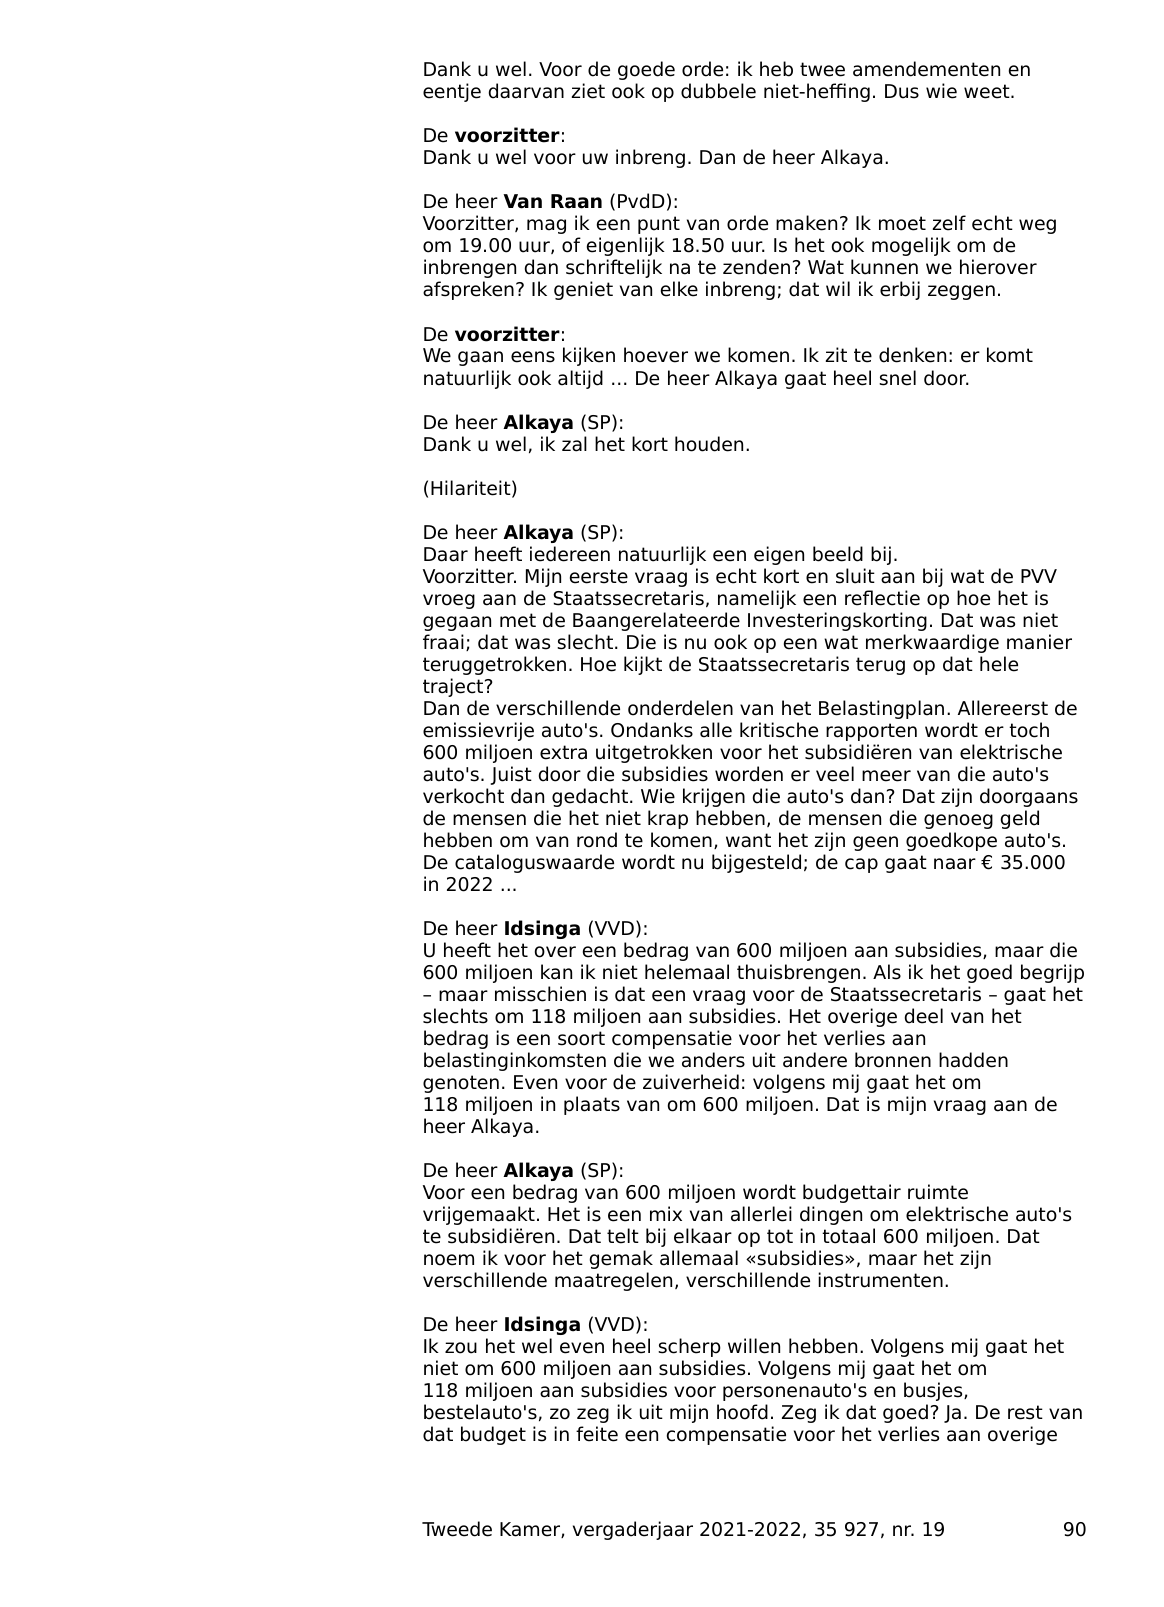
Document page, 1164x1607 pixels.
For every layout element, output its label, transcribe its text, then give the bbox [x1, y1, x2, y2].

text U heeft het over een bedrag van 600 miljoen aan subsidies, maar die 600 miljoen kan ik niet helemaal thuisbrengen. Als ik het goed begrijp – maar misschien is dat een vraag voor de Staatssecretaris – gaat het slechts om 118 miljoen aan subsidies. Het overige deel van het bedrag is een soort compensatie voor het verlies aan belastinginkomsten die we anders uit andere bronnen hadden genoten. Even voor de zuiverheid: volgens mij gaat het om 118 miljoen in plaats van om 600 miljoen. Dat is mijn vraag aan de heer Alkaya. [422, 940, 1087, 1137]
text De heer Alkaya (SP): [422, 522, 1087, 544]
text Dank u wel. Voor de goede orde: ik heb twee amendementen en eentje daarvan ziet ook op dubbele niet-heffing. Dus wie weet. [422, 59, 1087, 103]
text Voorzitter, mag ik een punt van orde maken? Ik moet zelf echt weg om 19.00 uur, of eigenlijk 18.50 uur. Is het ook mogelijk om de inbrengen dan schriftelijk na te zenden? Wat kunnen we hierover afspreken? Ik geniet van elke inbreng; dat wil ik erbij zeggen. [422, 213, 1087, 301]
text We gaan eens kijken hoever we komen. Ik zit te denken: er komt natuurlijk ook altijd ... De heer Alkaya gaat heel snel door. [422, 345, 1087, 389]
text Dan de verschillende onderdelen van het Belastingplan. Allereerst de emissievrije auto's. Ondanks alle kritische rapporten wordt er toch 600 miljoen extra uitgetrokken voor het subsidiëren van elektrische auto's. Juist door die subsidies worden er veel meer van die auto's verkocht dan gedacht. Wie krijgen die auto's dan? Dat zijn doorgaans de mensen die het niet krap hebben, de mensen die genoeg geld hebben om van rond te komen, want het zijn geen goedkope auto's. De cataloguswaarde wordt nu bijgesteld; de cap gaat naar € 35.000 in 2022 ... [422, 698, 1087, 896]
text De heer Idsinga (VVD): [422, 1314, 1087, 1336]
text Voorzitter. Mijn eerste vraag is echt kort en sluit aan bij wat de PVV vroeg aan de Staatssecretaris, namelijk een reflectie op hoe het is gegaan met de Baangerelateerde Investeringskorting. Dat was niet fraai; dat was slecht. Die is nu ook op een wat merkwaardige manier teruggetrokken. Hoe kijkt de Staatssecretaris terug op dat hele traject? [422, 566, 1087, 698]
text De heer Alkaya (SP): [422, 412, 1087, 433]
text Daar heeft iedereen natuurlijk een eigen beeld bij. [422, 544, 1087, 566]
text De voorzitter: [422, 125, 1087, 147]
text Ik zou het wel even heel scherp willen hebben. Volgens mij gaat het niet om 600 miljoen aan subsidies. Volgens mij gaat het om 118 miljoen aan subsidies voor personenauto's en busjes, bestelauto's, zo zeg ik uit mijn hoofd. Zeg ik dat goed? Ja. De rest van dat budget is in feite een compensatie voor het verlies aan overige [422, 1336, 1087, 1446]
text Dank u wel voor uw inbreng. Dan de heer Alkaya. [422, 147, 1087, 169]
text Dank u wel, ik zal het kort houden. [422, 433, 1087, 456]
text De heer Alkaya (SP): [422, 1160, 1087, 1182]
text De voorzitter: [422, 323, 1087, 345]
text De heer Van Raan (PvdD): [422, 191, 1087, 213]
text De heer Idsinga (VVD): [422, 918, 1087, 940]
text (Hilariteit) [422, 478, 1087, 500]
text Voor een bedrag van 600 miljoen wordt budgettair ruimte vrijgemaakt. Het is een mix van allerlei dingen om elektrische auto's te subsidiëren. Dat telt bij elkaar op tot in totaal 600 miljoen. Dat noem ik voor het gemak allemaal «subsidies», maar het zijn verschillende maatregelen, verschillende instrumenten. [422, 1182, 1087, 1292]
